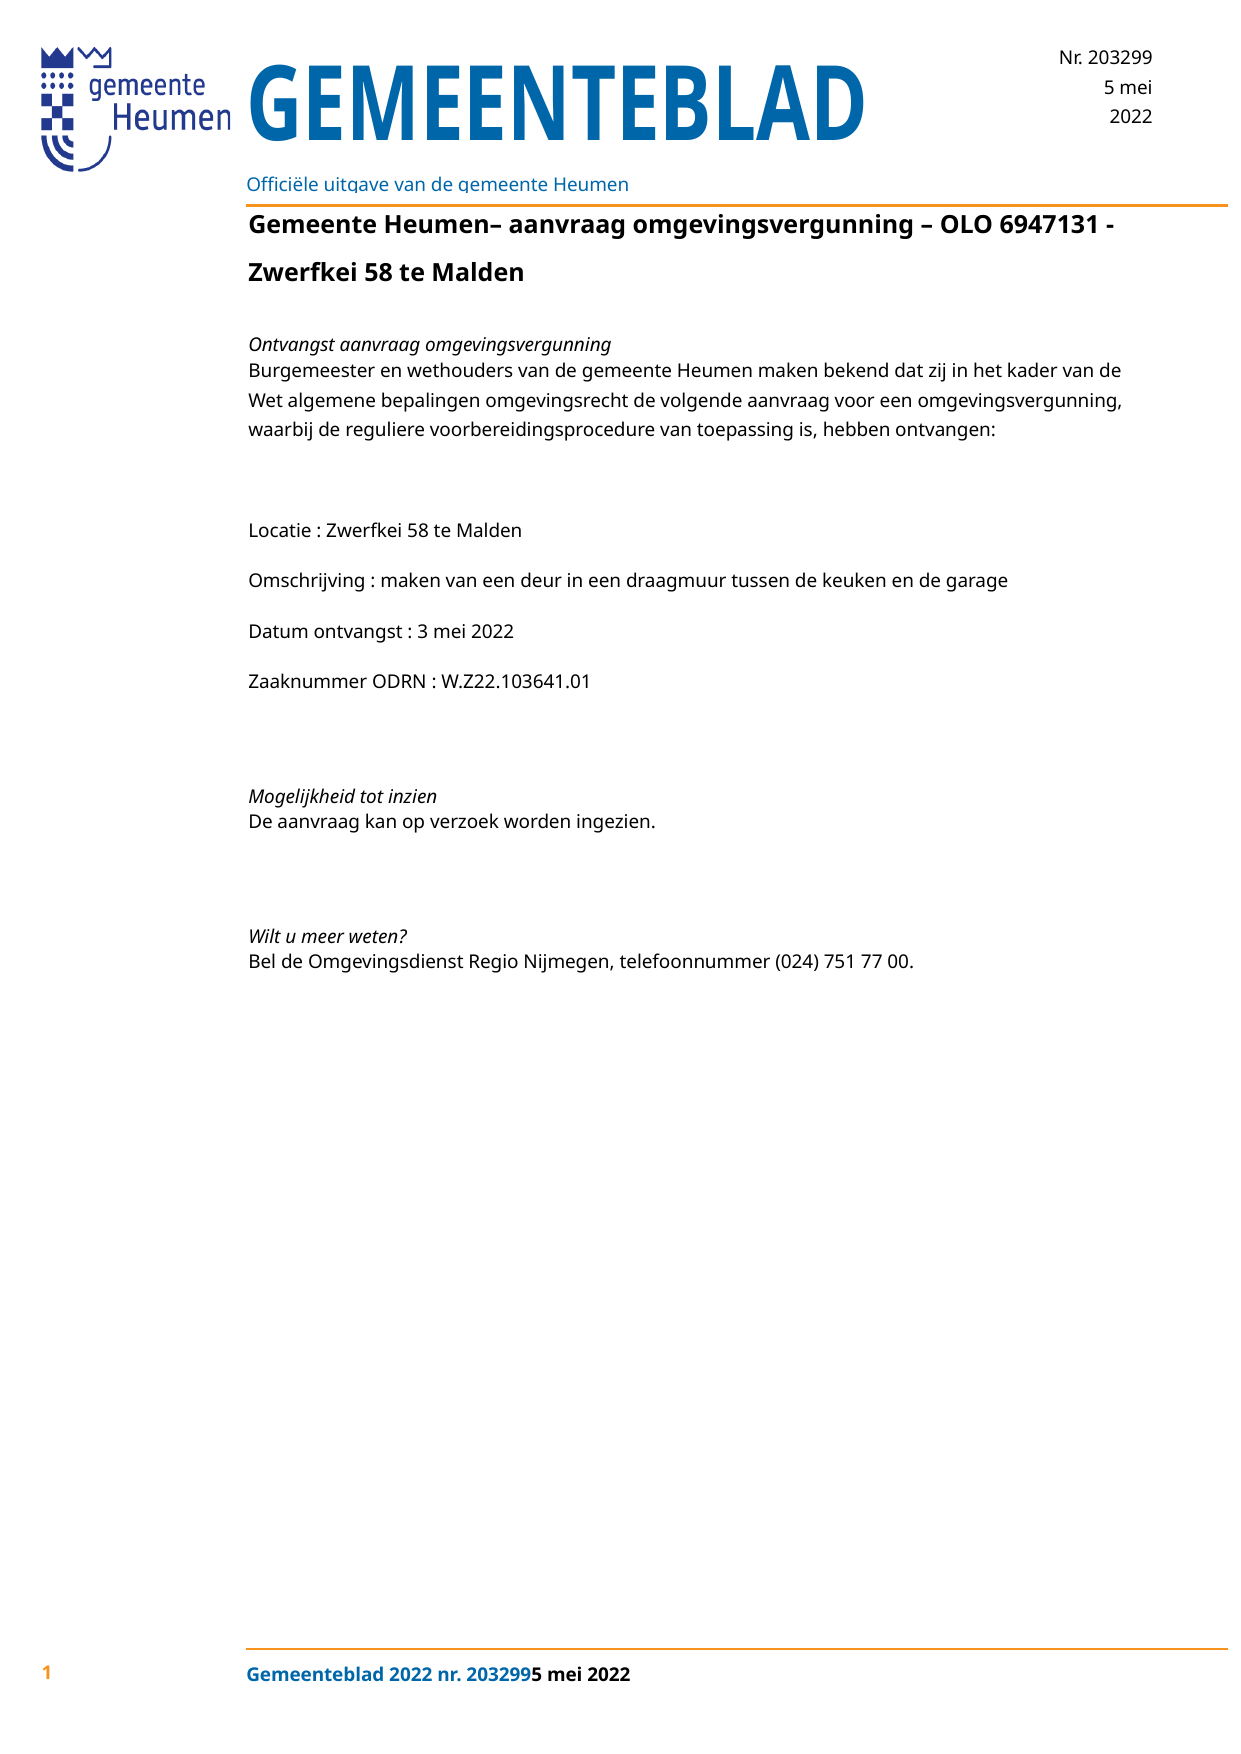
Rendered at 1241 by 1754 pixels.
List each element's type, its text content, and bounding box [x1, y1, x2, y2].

text Bel de Omgevingsdienst Regio Nijmegen, telefoonnummer (024) 751 77 00. [248, 949, 1152, 974]
text De aanvraag kan op verzoek worden ingezien. [248, 808, 1152, 834]
text Locatie : Zwerfkei 58 te Malden [248, 517, 1152, 543]
text Wilt u meer weten? [248, 923, 1152, 949]
text Mogelijkheid tot inzien [248, 783, 1152, 808]
text Omschrijving : maken van een deur in een draagmuur tussen de keuken en de garage [248, 568, 1152, 593]
picture [41, 47, 231, 172]
text Ontvangst aanvraag omgevingsvergunning [248, 331, 1152, 357]
text Zaaknummer ODRN : W.Z22.103641.01 [248, 668, 1152, 694]
text Gemeente Heumen– aanvraag omgevingsvergunning – OLO 6947131 - Zwerfkei 58 te Malden [248, 207, 1152, 288]
text Burgemeester en wethouders van de gemeente Heumen maken bekend dat zij in het kader van de Wet algemene bepalingen omgevingsrecht de volgende aanvraag voor een omgevingsvergunning, waarbij de reguliere voorbereidingsprocedure van toepassing is, hebben ontvangen: [248, 357, 1152, 442]
text Datum ontvangst : 3 mei 2022 [248, 618, 1152, 644]
